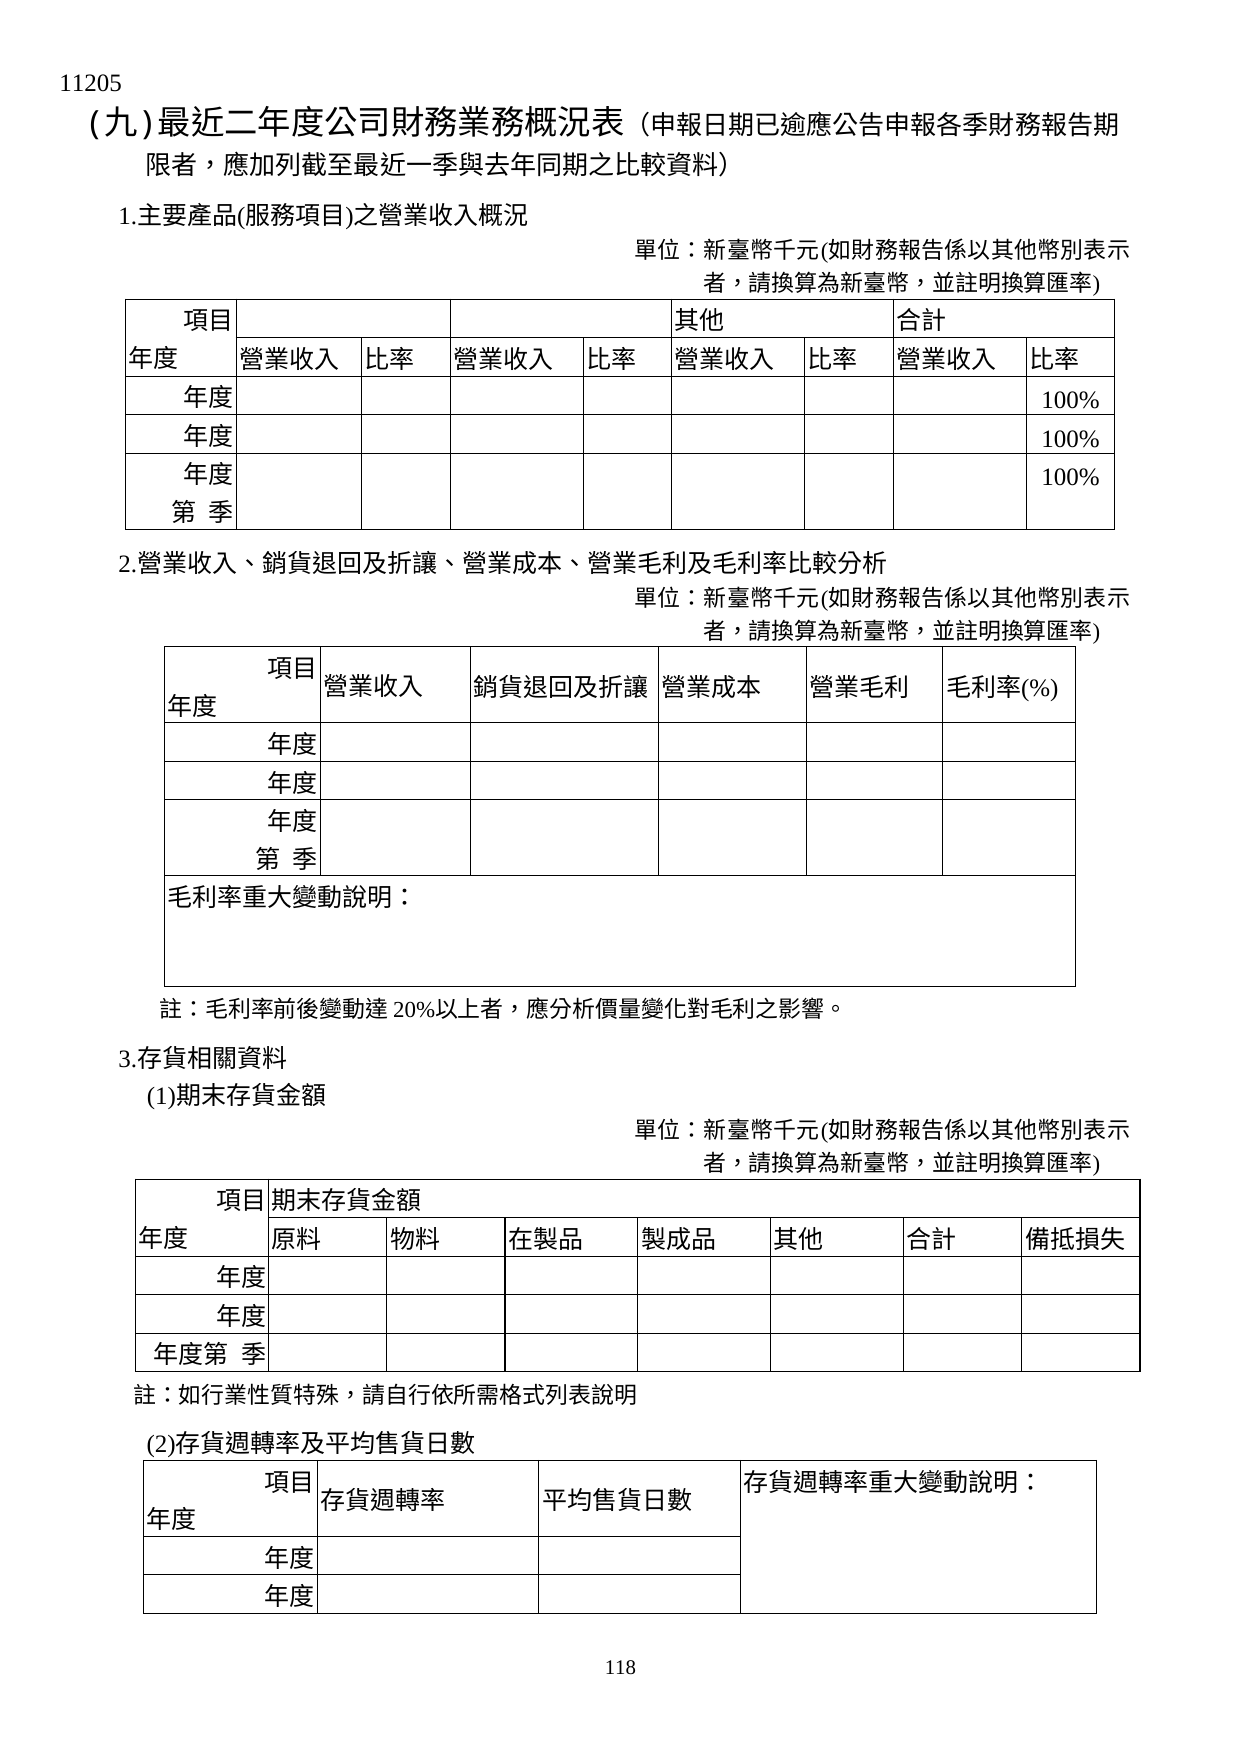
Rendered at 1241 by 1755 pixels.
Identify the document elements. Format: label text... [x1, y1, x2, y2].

table_cell 年度 [126, 377, 236, 414]
table_cell [321, 800, 470, 875]
table_cell [237, 415, 361, 453]
table_cell [771, 1295, 903, 1333]
table_header [451, 300, 671, 337]
text 單位：新臺幣千元(如財務報告係以其他幣別表示者，請換算為新臺幣，並註明換算匯率) [634, 232, 1131, 298]
text 3.存貨相關資料 [118, 1037, 1181, 1074]
table_cell [805, 454, 893, 529]
table_cell 營業收入 [672, 338, 804, 376]
table_cell [894, 377, 1026, 414]
table_cell [584, 454, 671, 529]
table_cell [237, 454, 361, 529]
table_cell 其他 [771, 1218, 903, 1256]
table_cell [269, 1295, 386, 1333]
table_cell 合計 [904, 1218, 1021, 1256]
table_cell [672, 377, 804, 414]
text 單位：新臺幣千元(如財務報告係以其他幣別表示者，請換算為新臺幣，並註明換算匯率) [634, 580, 1131, 646]
table_cell [321, 762, 470, 799]
table_cell [638, 1334, 770, 1371]
table_cell 年度 第 季 [126, 454, 236, 529]
table_cell 100% [1027, 454, 1114, 529]
table_header 營業毛利 [807, 647, 942, 722]
table_cell 年度第 季 [136, 1334, 268, 1371]
text 1.主要產品(服務項目)之營業收入概況 [118, 194, 1181, 232]
table_cell [943, 800, 1075, 875]
table_cell 年度 [136, 1257, 268, 1294]
table_header 合計 [894, 300, 1114, 337]
table_cell [451, 415, 583, 453]
table_cell 年度 [165, 762, 320, 799]
table_cell [471, 800, 658, 875]
table_cell 年度 [165, 723, 320, 761]
table_cell [659, 723, 806, 761]
table_header [237, 300, 450, 337]
table_cell 年度 [126, 415, 236, 453]
table_header 項目 年度 [144, 1461, 317, 1536]
table_cell 在製品 [506, 1218, 637, 1256]
table_cell [894, 415, 1026, 453]
table_cell [672, 415, 804, 453]
table_cell [318, 1575, 538, 1613]
table_cell [362, 377, 450, 414]
table_cell [771, 1257, 903, 1294]
text (九)最近二年度公司財務業務概況表（申報日期已逾應公告申報各季財務報告期限者，應加列截至最近一季與去年同期之比較資料） [84, 96, 1131, 182]
table_cell [807, 800, 942, 875]
text 註：如行業性質特殊，請自行依所需格式列表說明 [59, 1372, 1181, 1410]
table_header 項目 年度 [165, 647, 320, 722]
table_cell 年度 [144, 1537, 317, 1574]
table_cell [638, 1257, 770, 1294]
table_cell 製成品 [638, 1218, 770, 1256]
table_cell 原料 [269, 1218, 386, 1256]
table_cell 比率 [362, 338, 450, 376]
table_cell 年度 [136, 1295, 268, 1333]
table_cell [638, 1295, 770, 1333]
table_cell [894, 454, 1026, 529]
table_header 存貨週轉率 [318, 1461, 538, 1536]
table_cell [659, 762, 806, 799]
table_cell [771, 1334, 903, 1371]
table_header 項目 年度 [126, 300, 236, 376]
table_cell [318, 1537, 538, 1574]
table_cell [904, 1257, 1021, 1294]
table_header 毛利率(%) [943, 647, 1075, 722]
text 2.營業收入、銷貨退回及折讓、營業成本、營業毛利及毛利率比較分析 [118, 542, 1181, 580]
table_cell [539, 1575, 740, 1613]
table_cell [506, 1334, 637, 1371]
table_cell [451, 377, 583, 414]
table_header 期末存貨金額 [269, 1180, 1139, 1217]
table_cell 比率 [1027, 338, 1114, 376]
table_cell [943, 723, 1075, 761]
text (1)期末存貨金額 [59, 1074, 1181, 1112]
table_cell [584, 415, 671, 453]
table_cell [1022, 1295, 1139, 1333]
table_cell [451, 454, 583, 529]
table_header 營業收入 [321, 647, 470, 722]
table_cell [659, 800, 806, 875]
table_cell [584, 377, 671, 414]
table_cell [539, 1537, 740, 1574]
table_cell [904, 1334, 1021, 1371]
table_cell 毛利率重大變動說明： [165, 876, 1075, 986]
table_cell [362, 454, 450, 529]
table_cell [471, 723, 658, 761]
table_cell [807, 723, 942, 761]
table_cell [805, 377, 893, 414]
table_cell 比率 [805, 338, 893, 376]
table_cell 營業收入 [237, 338, 361, 376]
table_cell [269, 1334, 386, 1371]
table_cell 100% [1027, 377, 1114, 414]
table_cell [904, 1295, 1021, 1333]
table_cell 年度 第 季 [165, 800, 320, 875]
table_header 平均售貨日數 [539, 1461, 740, 1536]
table_cell [387, 1334, 504, 1371]
text 註：毛利率前後變動達20%以上者，應分析價量變化對毛利之影響。 [159, 987, 1181, 1024]
table_cell 備抵損失 [1022, 1218, 1139, 1256]
table_cell [387, 1257, 504, 1294]
table_cell [269, 1257, 386, 1294]
table_cell 營業收入 [894, 338, 1026, 376]
table_header 銷貨退回及折讓 [471, 647, 658, 722]
table_header 項目 年度 [136, 1180, 268, 1256]
table_cell [943, 762, 1075, 799]
table_header 其他 [672, 300, 893, 337]
text 單位：新臺幣千元(如財務報告係以其他幣別表示者，請換算為新臺幣，並註明換算匯率) [634, 1112, 1131, 1178]
table_cell 年度 [144, 1575, 317, 1613]
table_header 營業成本 [659, 647, 806, 722]
table_cell [471, 762, 658, 799]
text (2)存貨週轉率及平均售貨日數 [59, 1422, 1181, 1460]
table_cell [807, 762, 942, 799]
table_cell [387, 1295, 504, 1333]
table_cell 比率 [584, 338, 671, 376]
table_cell 物料 [387, 1218, 504, 1256]
table_cell [1022, 1334, 1139, 1371]
table_cell [362, 415, 450, 453]
table_header 存貨週轉率重大變動說明： [741, 1461, 1096, 1613]
table_cell 100% [1027, 415, 1114, 453]
table_cell [506, 1257, 637, 1294]
table_cell [506, 1295, 637, 1333]
table_cell 營業收入 [451, 338, 583, 376]
table_cell [805, 415, 893, 453]
table_cell [672, 454, 804, 529]
table_cell [237, 377, 361, 414]
table_cell [321, 723, 470, 761]
table_cell [1022, 1257, 1139, 1294]
